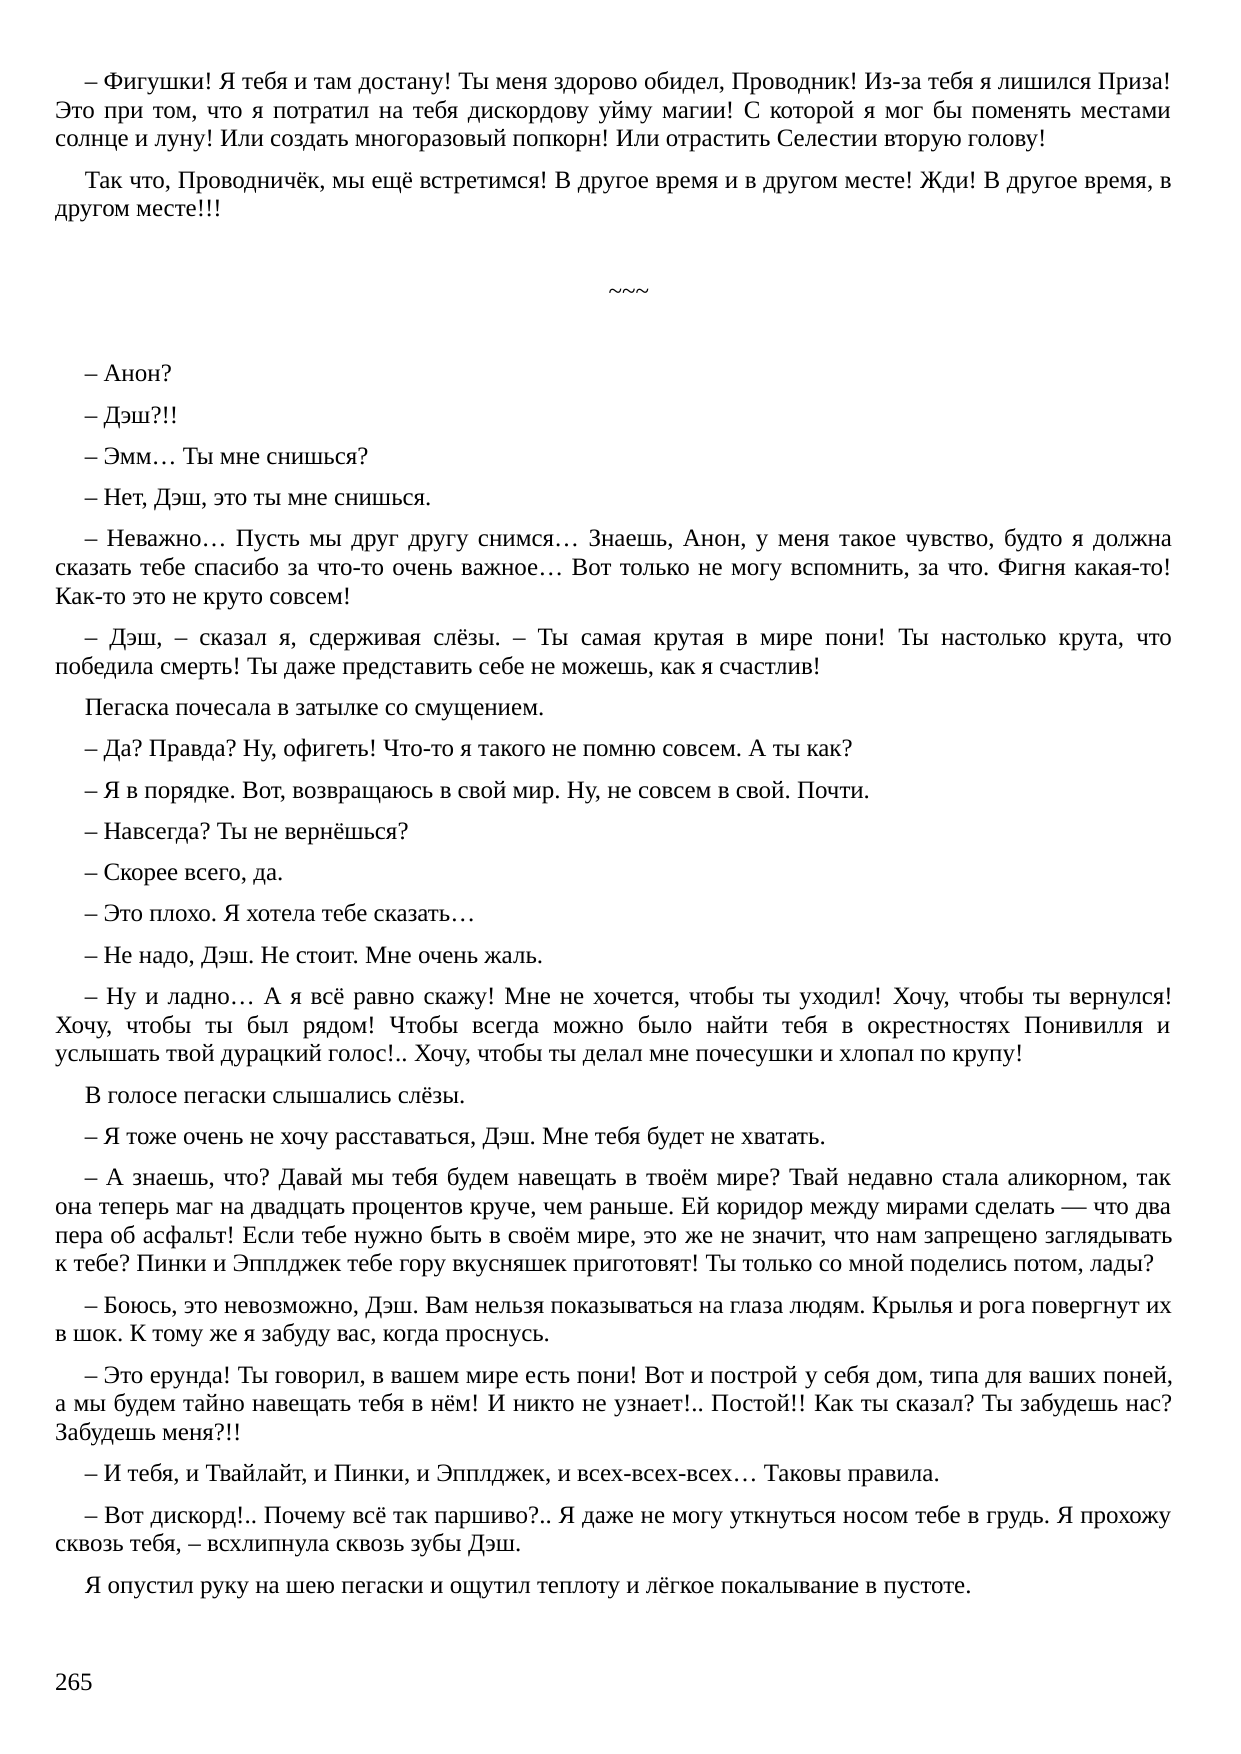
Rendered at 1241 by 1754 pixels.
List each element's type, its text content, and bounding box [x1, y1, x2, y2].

text – Фигушки! Я тебя и там достану! Ты меня здорово обидел, Проводник! Из-за тебя я лишился Приза! Это при том, что я потратил на тебя дискордову уйму магии! С которой я мог бы поменять местами солнце и луну! Или создать многоразовый попкорн! Или отрастить Селестии вторую голову! [55, 66, 1173, 152]
text – Не надо, Дэш. Не стоит. Мне очень жаль. [55, 940, 1173, 968]
text – Навсегда? Ты не вернёшься? [55, 816, 1173, 845]
text – И тебя, и Твайлайт, и Пинки, и Эпплджек, и всех-всех-всех… Таковы правила. [55, 1458, 1173, 1487]
text – Дэш, – сказал я, сдерживая слёзы. – Ты самая крутая в мире пони! Ты настолько крута, что победила смерть! Ты даже представить себе не можешь, как я счастлив! [55, 622, 1173, 680]
text – Я в порядке. Вот, возвращаюсь в свой мир. Ну, не совсем в свой. Почти. [55, 775, 1173, 803]
text – Ну и ладно… А я всё равно скажу! Мне не хочется, чтобы ты уходил! Хочу, чтобы ты вернулся! Хочу, чтобы ты был рядом! Чтобы всегда можно было найти тебя в окрестностях Понивилля и услышать твой дурацкий голос!.. Хочу, чтобы ты делал мне почесушки и хлопал по крупу! [55, 981, 1173, 1067]
text – Скорее всего, да. [55, 857, 1173, 886]
text – Анон? [55, 358, 1173, 387]
text – Вот дискорд!.. Почему всё так паршиво?.. Я даже не могу уткнуться носом тебе в грудь. Я прохожу сквозь тебя, – всхлипнула сквозь зубы Дэш. [55, 1500, 1173, 1557]
text Так что, Проводничёк, мы ещё встретимся! В другое время и в другом месте! Жди! В другое время, в другом месте!!! [55, 165, 1173, 222]
text – Нет, Дэш, это ты мне снишься. [55, 482, 1173, 511]
text – Я тоже очень не хочу расставаться, Дэш. Мне тебя будет не хватать. [55, 1121, 1173, 1150]
text – Боюсь, это невозможно, Дэш. Вам нельзя показываться на глаза людям. Крылья и рога повергнут их в шок. К тому же я забуду вас, когда проснусь. [55, 1290, 1173, 1347]
text – Это ерунда! Ты говорил, в вашем мире есть пони! Вот и построй у себя дом, типа для ваших поней, а мы будем тайно навещать тебя в нём! И никто не узнает!.. Постой!! Как ты сказал? Ты забудешь нас? Забудешь меня?!! [55, 1360, 1173, 1446]
text – А знаешь, что? Давай мы тебя будем навещать в твоём мире? Твай недавно стала аликорном, так она теперь маг на двадцать процентов круче, чем раньше. Ей коридор между мирами сделать — что два пера об асфальт! Если тебе нужно быть в своём мире, это же не значит, что нам запрещено заглядывать к тебе? Пинки и Эпплджек тебе гору вкусняшек приготовят! Ты только со мной поделись потом, лады? [55, 1162, 1173, 1277]
text Пегаска почесала в затылке со смущением. [55, 692, 1173, 721]
text В голосе пегаски слышались слёзы. [55, 1080, 1173, 1108]
text – Это плохо. Я хотела тебе сказать… [55, 898, 1173, 927]
text – Неважно… Пусть мы друг другу снимся… Знаешь, Анон, у меня такое чувство, будто я должна сказать тебе спасибо за что-то очень важное… Вот только не могу вспомнить, за что. Фигня какая-то! Как-то это не круто совсем! [55, 523, 1173, 610]
text – Да? Правда? Ну, офигеть! Что-то я такого не помню совсем. А ты как? [55, 733, 1173, 762]
text – Эмм… Ты мне снишься? [55, 441, 1173, 470]
text – Дэш?!! [55, 400, 1173, 428]
text ~~~ [55, 276, 1173, 305]
text Я опустил руку на шею пегаски и ощутил теплоту и лёгкое покалывание в пустоте. [55, 1570, 1173, 1598]
